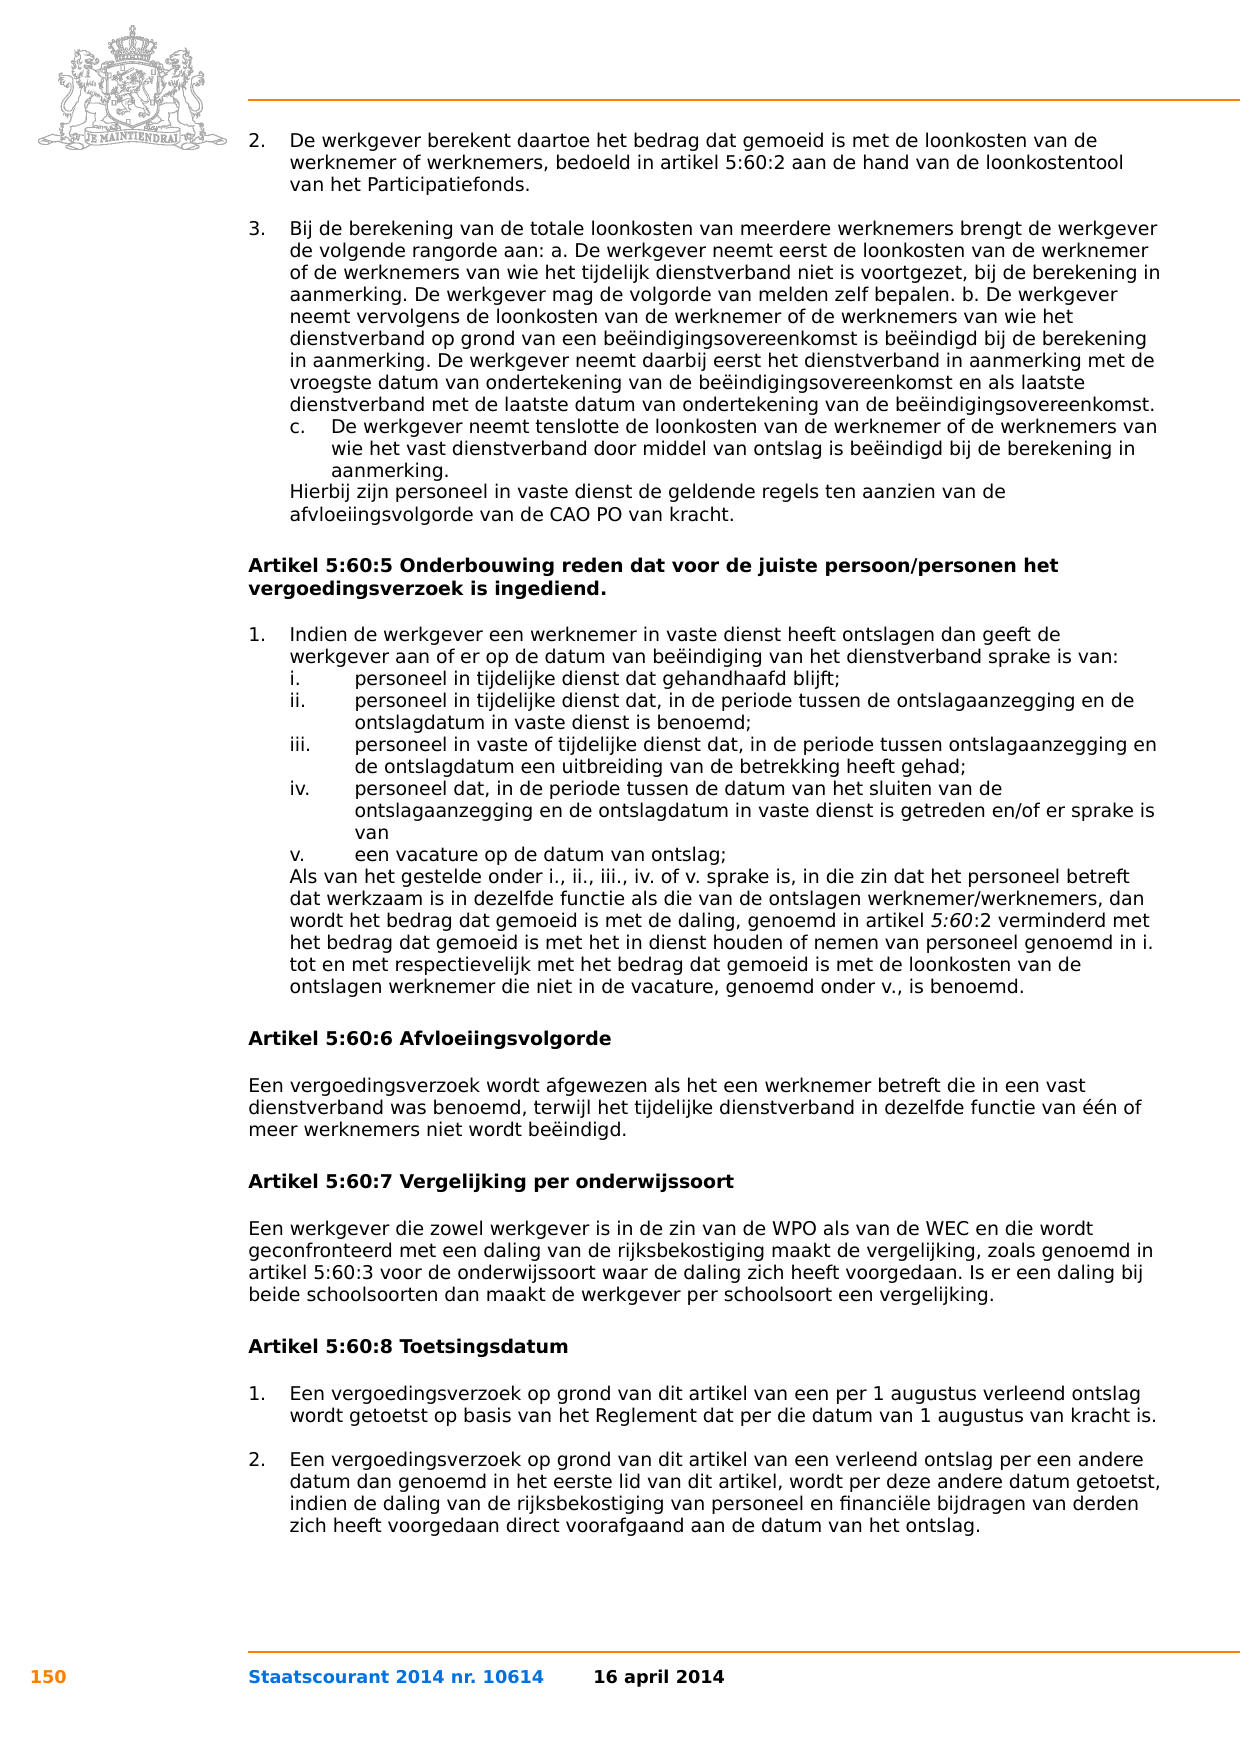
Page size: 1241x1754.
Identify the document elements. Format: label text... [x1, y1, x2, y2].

subtitle Artikel 5:60:7 Vergelijking per onderwijssoort [248, 1171, 1163, 1193]
text 2. De werkgever berekent daartoe het bedrag dat gemoeid is met de loonkosten van de werknemer of werknemers, bedoeld in artikel 5:60:2 aan de hand van de loonkostentool van het Participatiefonds. [248, 130, 1163, 196]
text 3. Bij de berekening van de totale loonkosten van meerdere werknemers brengt de werkgever de volgende rangorde aan: a. De werkgever neemt eerst de loonkosten van de werknemer of de werknemers van wie het tijdelijk dienstverband niet is voortgezet, bij de berekening in aanmerking. De werkgever mag de volgorde van melden zelf bepalen. b. De werkgever neemt vervolgens de loonkosten van de werknemer of de werknemers van wie het dienstverband op grond van een beëindigingsovereenkomst is beëindigd bij de berekening in aanmerking. De werkgever neemt daarbij eerst het dienstverband in aanmerking met de vroegste datum van ondertekening van de beëindigingsovereenkomst en als laatste dienstverband met de laatste datum van ondertekening van de beëindigingsovereenkomst. [248, 218, 1163, 416]
picture [38, 25, 227, 150]
text 1. Indien de werkgever een werknemer in vaste dienst heeft ontslagen dan geeft de werkgever aan of er op de datum van beëindiging van het dienstverband sprake is van: [248, 624, 1163, 668]
text c. De werkgever neemt tenslotte de loonkosten van de werknemer of de werknemers van wie het vast dienstverband door middel van ontslag is beëindigd bij de berekening in aanmerking. [289, 416, 1163, 481]
subtitle Artikel 5:60:8 Toetsingsdatum [248, 1336, 1163, 1358]
text Een werkgever die zowel werkgever is in de zin van de WPO als van de WEC en die wordt geconfronteerd met een daling van de rijksbekostiging maakt de vergelijking, zoals genoemd in artikel 5:60:3 voor de onderwijssoort waar de daling zich heeft voorgedaan. Is er een daling bij beide schoolsoorten dan maakt de werkgever per schoolsoort een vergelijking. [248, 1218, 1163, 1306]
text v. een vacature op de datum van ontslag; [289, 844, 1163, 866]
text Als van het gestelde onder i., ii., iii., iv. of v. sprake is, in die zin dat het personeel betreft dat werkzaam is in dezelfde functie als die van de ontslagen werknemer/werknemers, dan wordt het bedrag dat gemoeid is met de daling, genoemd in artikel 5:60:2 verminderd met het bedrag dat gemoeid is met het in dienst houden of nemen van personeel genoemd in i. tot en met respectievelijk met het bedrag dat gemoeid is met de loonkosten van de ontslagen werknemer die niet in de vacature, genoemd onder v., is benoemd. [289, 866, 1163, 998]
text Hierbij zijn personeel in vaste dienst de geldende regels ten aanzien van de afvloeiingsvolgorde van de CAO PO van kracht. [289, 481, 1163, 525]
text iv. personeel dat, in de periode tussen de datum van het sluiten van de ontslagaanzegging en de ontslagdatum in vaste dienst is getreden en/of er sprake is van [289, 778, 1163, 844]
text 2. Een vergoedingsverzoek op grond van dit artikel van een verleend ontslag per een andere datum dan genoemd in het eerste lid van dit artikel, wordt per deze andere datum getoetst, indien de daling van de rijksbekostiging van personeel en financiële bijdragen van derden zich heeft voorgedaan direct voorafgaand aan de datum van het ontslag. [248, 1449, 1163, 1537]
text ii. personeel in tijdelijke dienst dat, in de periode tussen de ontslagaanzegging en de ontslagdatum in vaste dienst is benoemd; [289, 690, 1163, 734]
text iii. personeel in vaste of tijdelijke dienst dat, in de periode tussen ontslagaanzegging en de ontslagdatum een uitbreiding van de betrekking heeft gehad; [289, 734, 1163, 778]
text i. personeel in tijdelijke dienst dat gehandhaafd blijft; [289, 668, 1163, 690]
text 1. Een vergoedingsverzoek op grond van dit artikel van een per 1 augustus verleend ontslag wordt getoetst op basis van het Reglement dat per die datum van 1 augustus van kracht is. [248, 1383, 1163, 1427]
subtitle Artikel 5:60:6 Afvloeiingsvolgorde [248, 1028, 1163, 1050]
subtitle Artikel 5:60:5 Onderbouwing reden dat voor de juiste persoon/personen het vergoedingsverzoek is ingediend. [248, 555, 1163, 599]
text Een vergoedingsverzoek wordt afgewezen als het een werknemer betreft die in een vast dienstverband was benoemd, terwijl het tijdelijke dienstverband in dezelfde functie van één of meer werknemers niet wordt beëindigd. [248, 1075, 1163, 1141]
